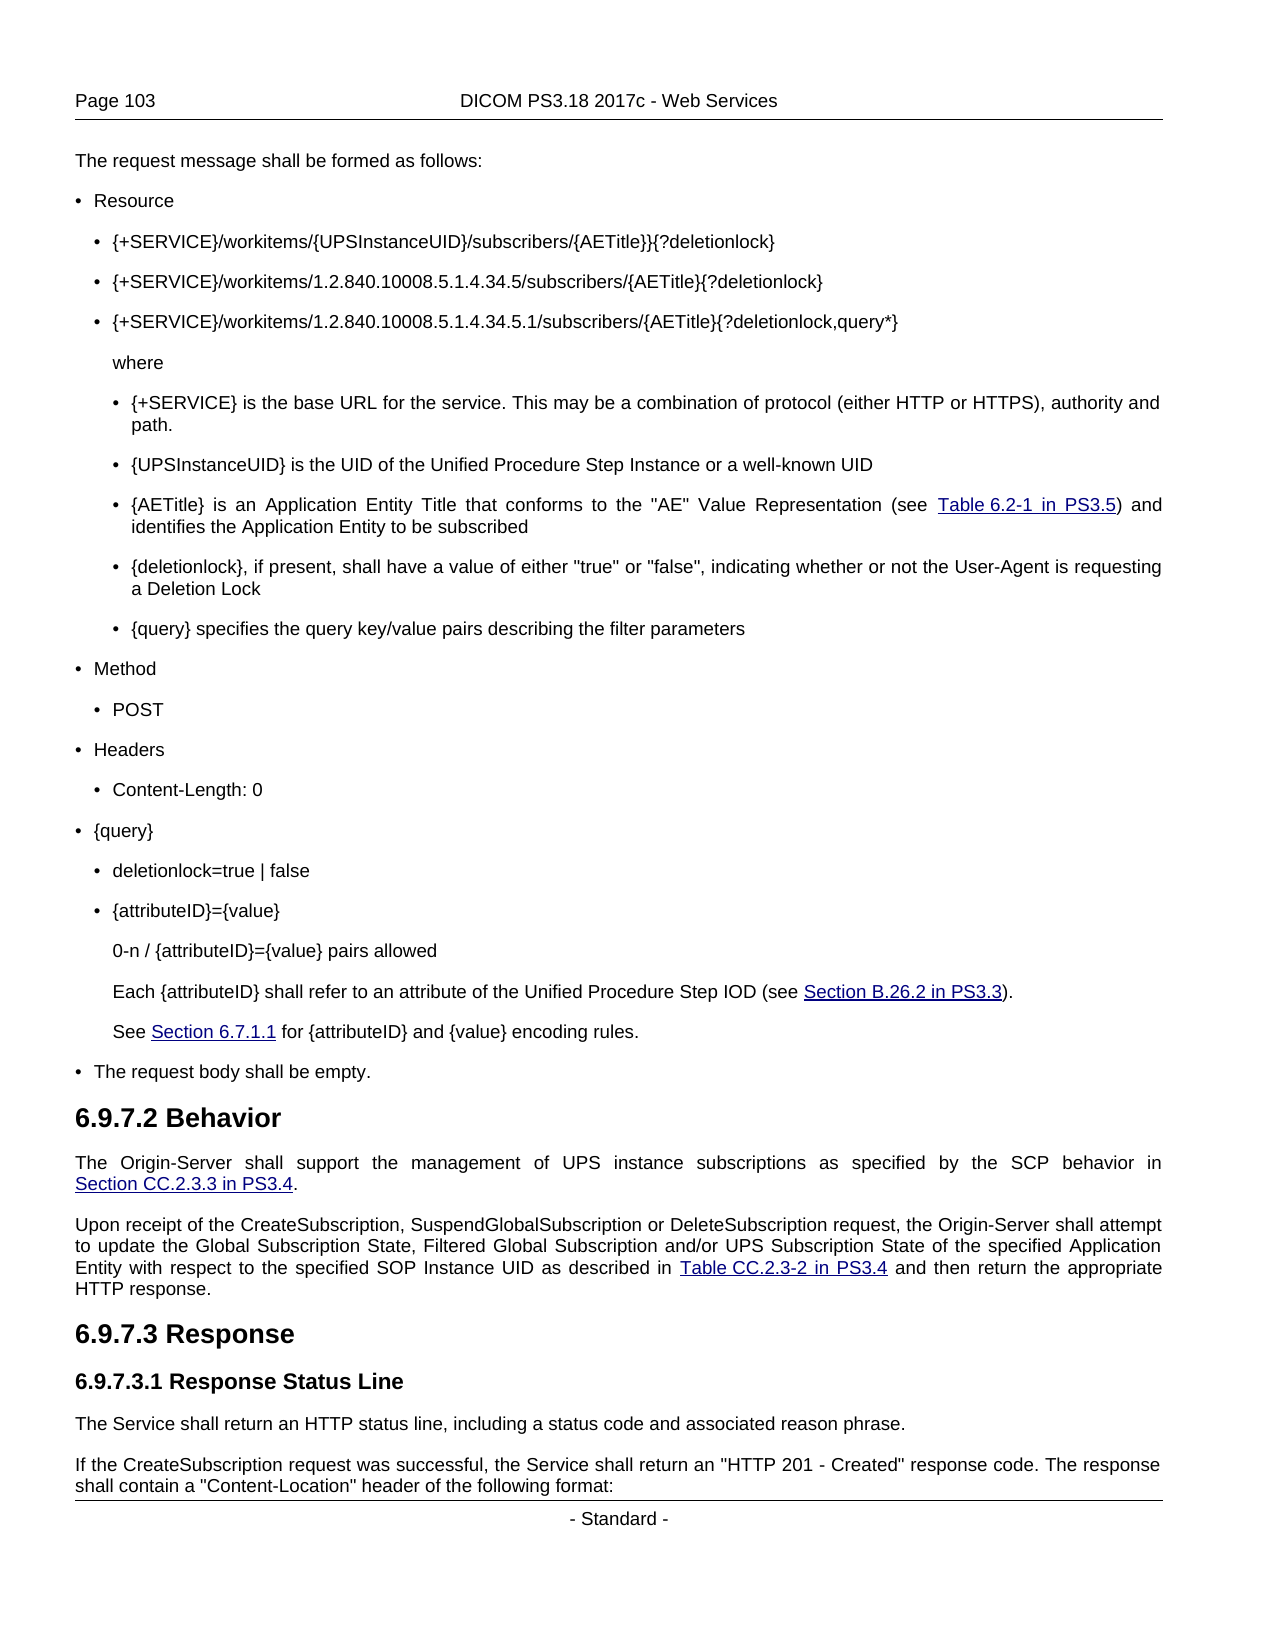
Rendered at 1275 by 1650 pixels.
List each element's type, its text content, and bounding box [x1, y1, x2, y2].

list {+SERVICE}/workitems/1.2.840.10008.5.1.4.34.5/subscribers/{AETitle}{?deletionlock} [94, 271, 1162, 292]
list {query} specifies the query key/value pairs describing the filter parameters [112, 618, 1162, 639]
list See Section 6.7.1.1 for {attributeID} and {value} encoding rules. [94, 1021, 1162, 1042]
list {+SERVICE}/workitems/1.2.840.10008.5.1.4.34.5.1/subscribers/{AETitle}{?deletionlock,query*} [94, 311, 1162, 333]
list Content-Length: 0 [94, 779, 1162, 801]
text 6.9.7.2 Behavior [75, 1102, 1162, 1133]
list Resource [75, 190, 1162, 212]
list POST [94, 698, 1162, 720]
list where [94, 352, 1162, 373]
text The request message shall be formed as follows: [75, 150, 1162, 172]
list Headers [75, 739, 1162, 760]
list {deletionlock}, if present, shall have a value of either "true" or "false", indicating whether or not the User-Agent is requesting a Deletion Lock [112, 556, 1162, 599]
list {+SERVICE} is the base URL for the service. This may be a combination of protocol (either HTTP or HTTPS), authority and path. [112, 392, 1162, 435]
text Upon receipt of the CreateSubscription, SuspendGlobalSubscription or DeleteSubscription request, the Origin-Server shall attempt to update the Global Subscription State, Filtered Global Subscription and/or UPS Subscription State of the specified Application Entity with respect to the specified SOP Instance UID as described in Table CC.2.3-2 in PS3.4 and then return the appropriate HTTP response. [75, 1213, 1162, 1300]
list The request body shall be empty. [75, 1061, 1162, 1083]
text 6.9.7.3.1 Response Status Line [75, 1368, 1162, 1394]
text The Origin-Server shall support the management of UPS instance subscriptions as specified by the SCP behavior in Section CC.2.3.3 in PS3.4. [75, 1152, 1162, 1195]
list {+SERVICE}/workitems/{UPSInstanceUID}/subscribers/{AETitle}}{?deletionlock} [94, 231, 1162, 252]
list {UPSInstanceUID} is the UID of the Unified Procedure Step Instance or a well-known UID [112, 454, 1162, 475]
text 6.9.7.3 Response [75, 1318, 1162, 1350]
text The Service shall return an HTTP status line, including a status code and associated reason phrase. [75, 1413, 1162, 1434]
list {query} [75, 819, 1162, 841]
list deletionlock=true | false [94, 860, 1162, 881]
list 0-n / {attributeID}={value} pairs allowed [94, 940, 1162, 962]
list Method [75, 658, 1162, 680]
text If the CreateSubscription request was successful, the Service shall return an "HTTP 201 - Created" response code. The response shall contain a "Content-Location" header of the following format: [75, 1453, 1162, 1496]
list Each {attributeID} shall refer to an attribute of the Unified Procedure Step IOD (see Section B.26.2 in PS3.3). [94, 981, 1162, 1002]
list {attributeID}={value} [94, 900, 1162, 922]
list {AETitle} is an Application Entity Title that conforms to the "AE" Value Representation (see Table 6.2-1 in PS3.5) and identifies the Application Entity to be subscribed [112, 494, 1162, 537]
